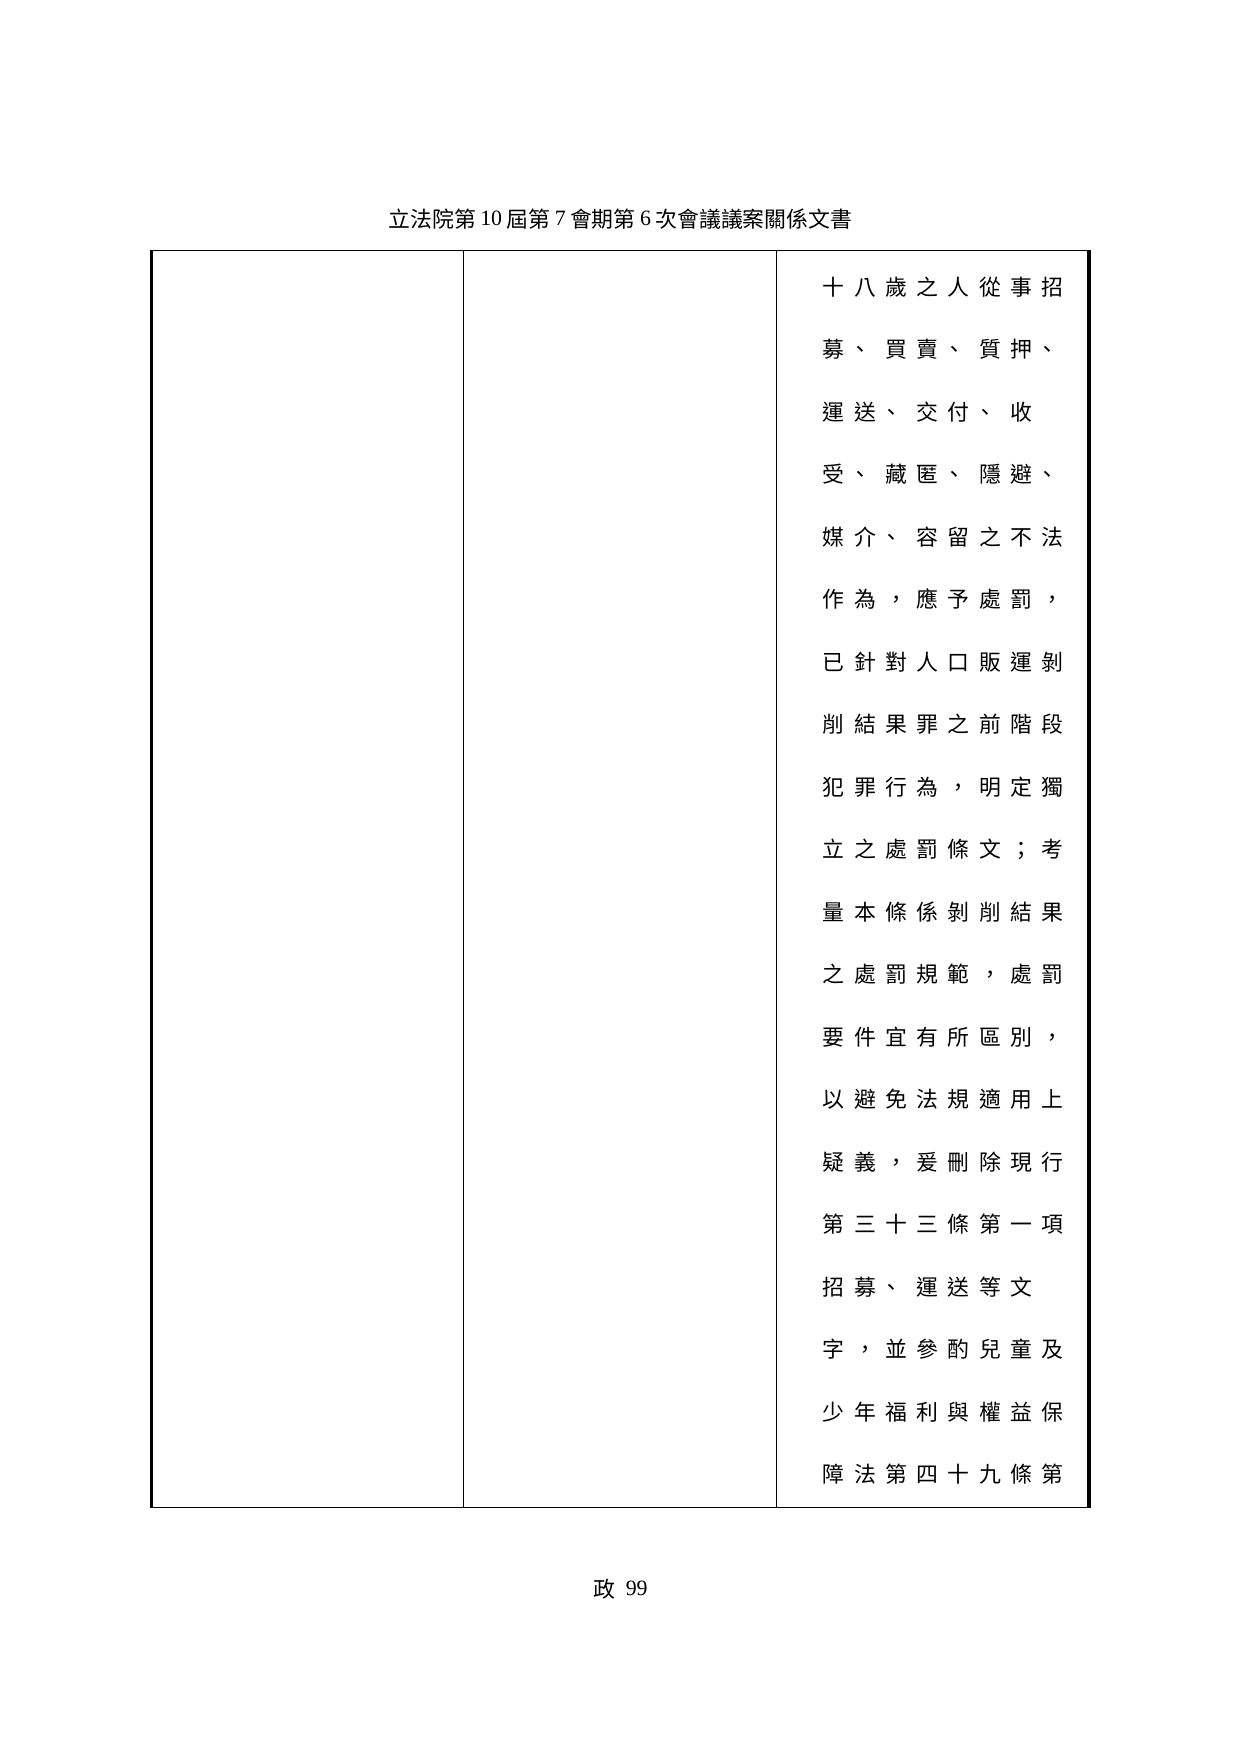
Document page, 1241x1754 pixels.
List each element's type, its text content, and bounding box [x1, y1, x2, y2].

table_cell [153, 251, 463, 1507]
table_cell 十八歲之人從事招募、買賣、質押、運送、交付、收受、藏匿、隱避、媒介、容留之不法作為，應予處罰，已針對人口販運剝削結果罪之前階段犯罪行為，明定獨立之處罰條文；考量本條係剝削結果之處罰規範，處罰要件宜有所區別，以避免法規適用上疑義，爰刪除現行第三十三條第一項招募、運送等文字，並參酌兒童及少年福利與權益保障法第四十九條第 [777, 251, 1087, 1507]
table_cell [464, 251, 776, 1507]
